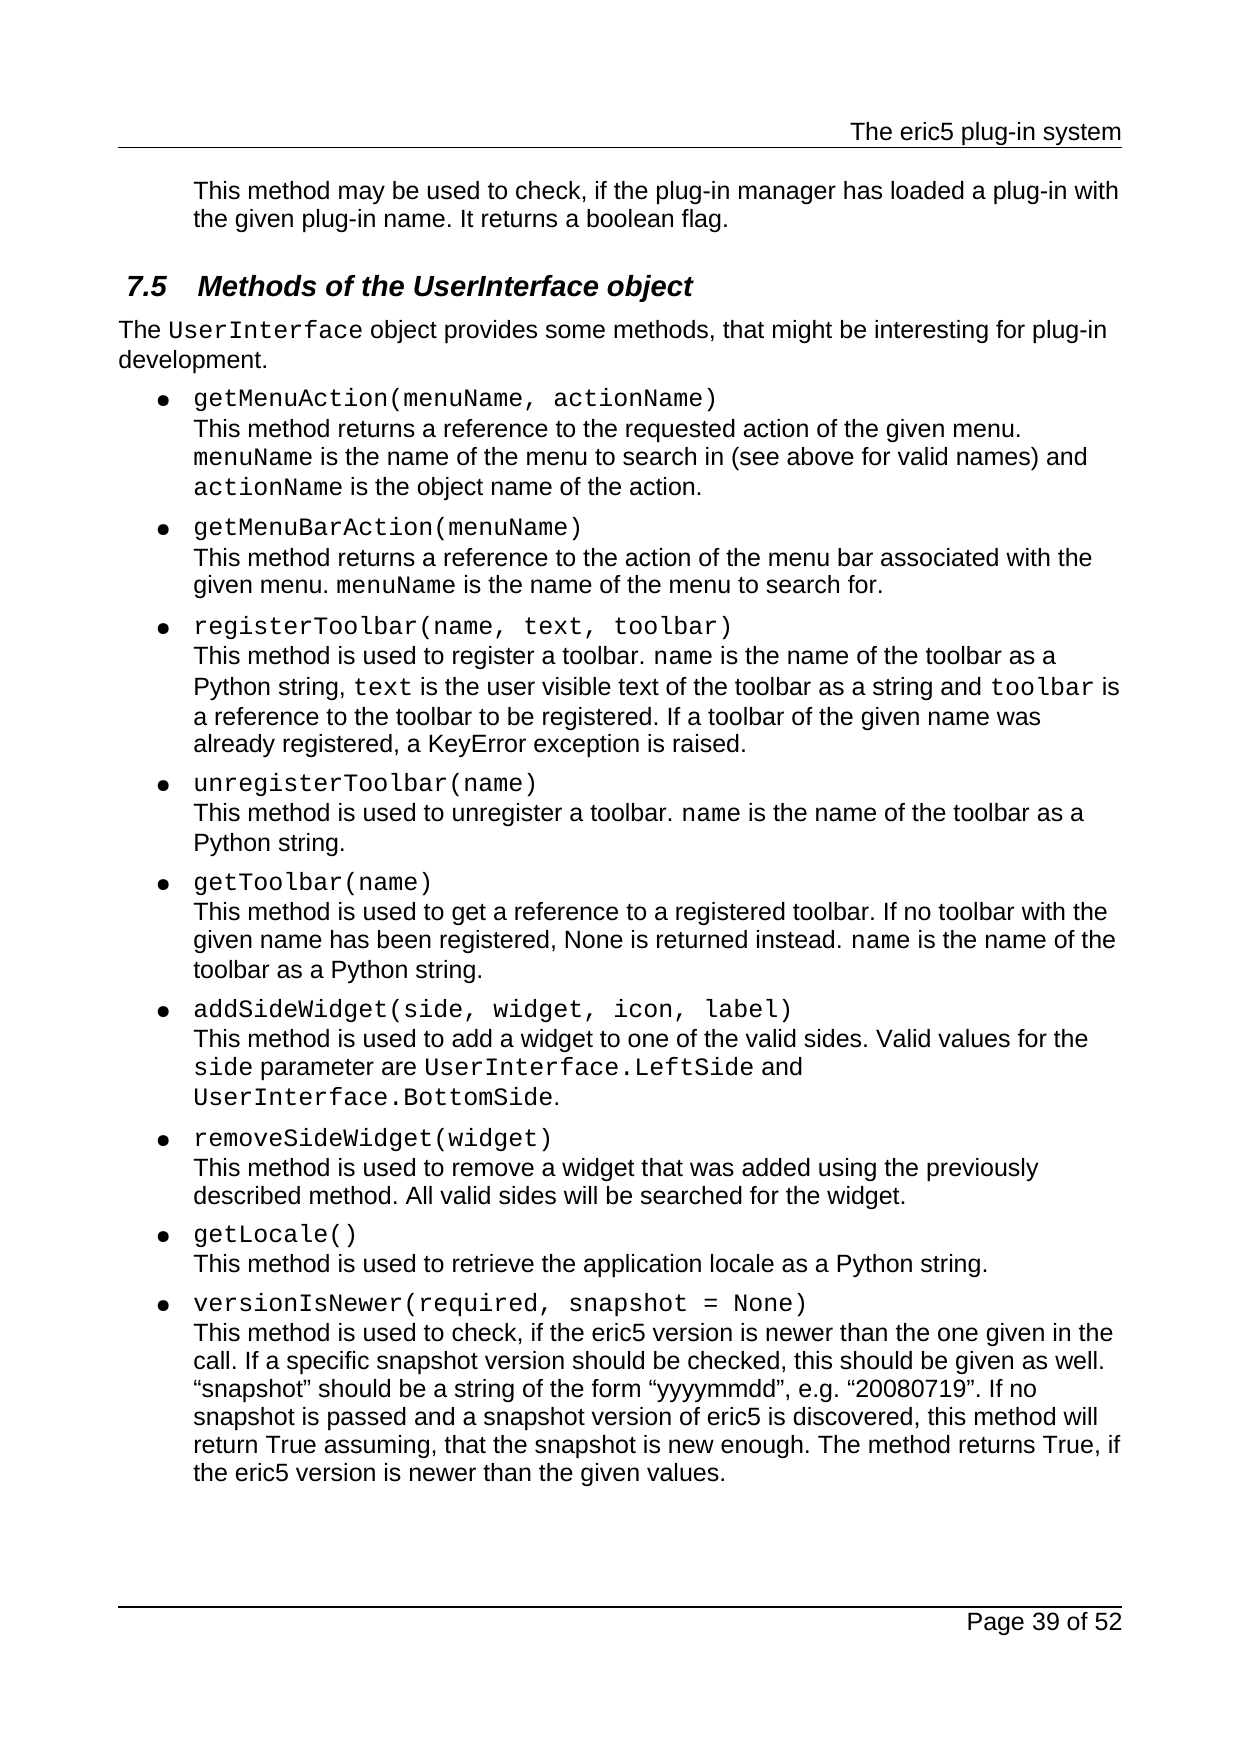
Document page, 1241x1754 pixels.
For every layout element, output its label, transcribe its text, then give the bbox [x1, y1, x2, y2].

list getToolbar(name) This method is used to get a reference to a registered toolbar. If no toolbar with the given name has been registered, None is returned instead. name is the name of the toolbar as a Python string. [156, 869, 1122, 984]
list registerToolbar(name, text, toolbar) This method is used to register a toolbar. name is the name of the toolbar as a Python string, text is the user visible text of the toolbar as a string and toolbar is a reference to the toolbar to be registered. If a toolbar of the given name was already registered, a KeyError exception is raised. [156, 614, 1122, 758]
text The UserInterface object provides some methods, that might be interesting for plug-in development. [118, 316, 1122, 373]
list getMenuBarAction(menuName) This method returns a reference to the action of the menu bar associated with the given menu. menuName is the name of the menu to search for. [156, 515, 1122, 601]
list This method may be used to check, if the plug-in manager has loaded a plug-in with the given plug-in name. It returns a boolean flag. [156, 177, 1122, 233]
subtitle Methods of the UserInterface object [118, 270, 1122, 303]
list addSideWidget(side, widget, icon, label) This method is used to add a widget to one of the valid sides. Valid values for the side parameter are UserInterface.LeftSide and UserInterface.BottomSide. [156, 996, 1122, 1113]
list unregisterToolbar(name) This method is used to unregister a toolbar. name is the name of the toolbar as a Python string. [156, 771, 1122, 857]
list removeSideWidget(widget) This method is used to remove a widget that was added using the previously described method. All valid sides will be searched for the widget. [156, 1125, 1122, 1209]
list versionIsNewer(required, snapshot = None) This method is used to check, if the eric5 version is newer than the one given in the call. If a specific snapshot version should be checked, this should be given as well. “snapshot” should be a string of the form “yyyymmdd”, e.g. “20080719”. If no snapshot is passed and a snapshot version of eric5 is discovered, this method will return True assuming, that the snapshot is new enough. The method returns True, if the eric5 version is newer than the given values. [156, 1291, 1122, 1487]
list getMenuAction(menuName, actionName) This method returns a reference to the requested action of the given menu. menuName is the name of the menu to search in (see above for valid names) and actionName is the object name of the action. [156, 386, 1122, 502]
list getLocale() This method is used to retrieve the application locale as a Python string. [156, 1222, 1122, 1278]
